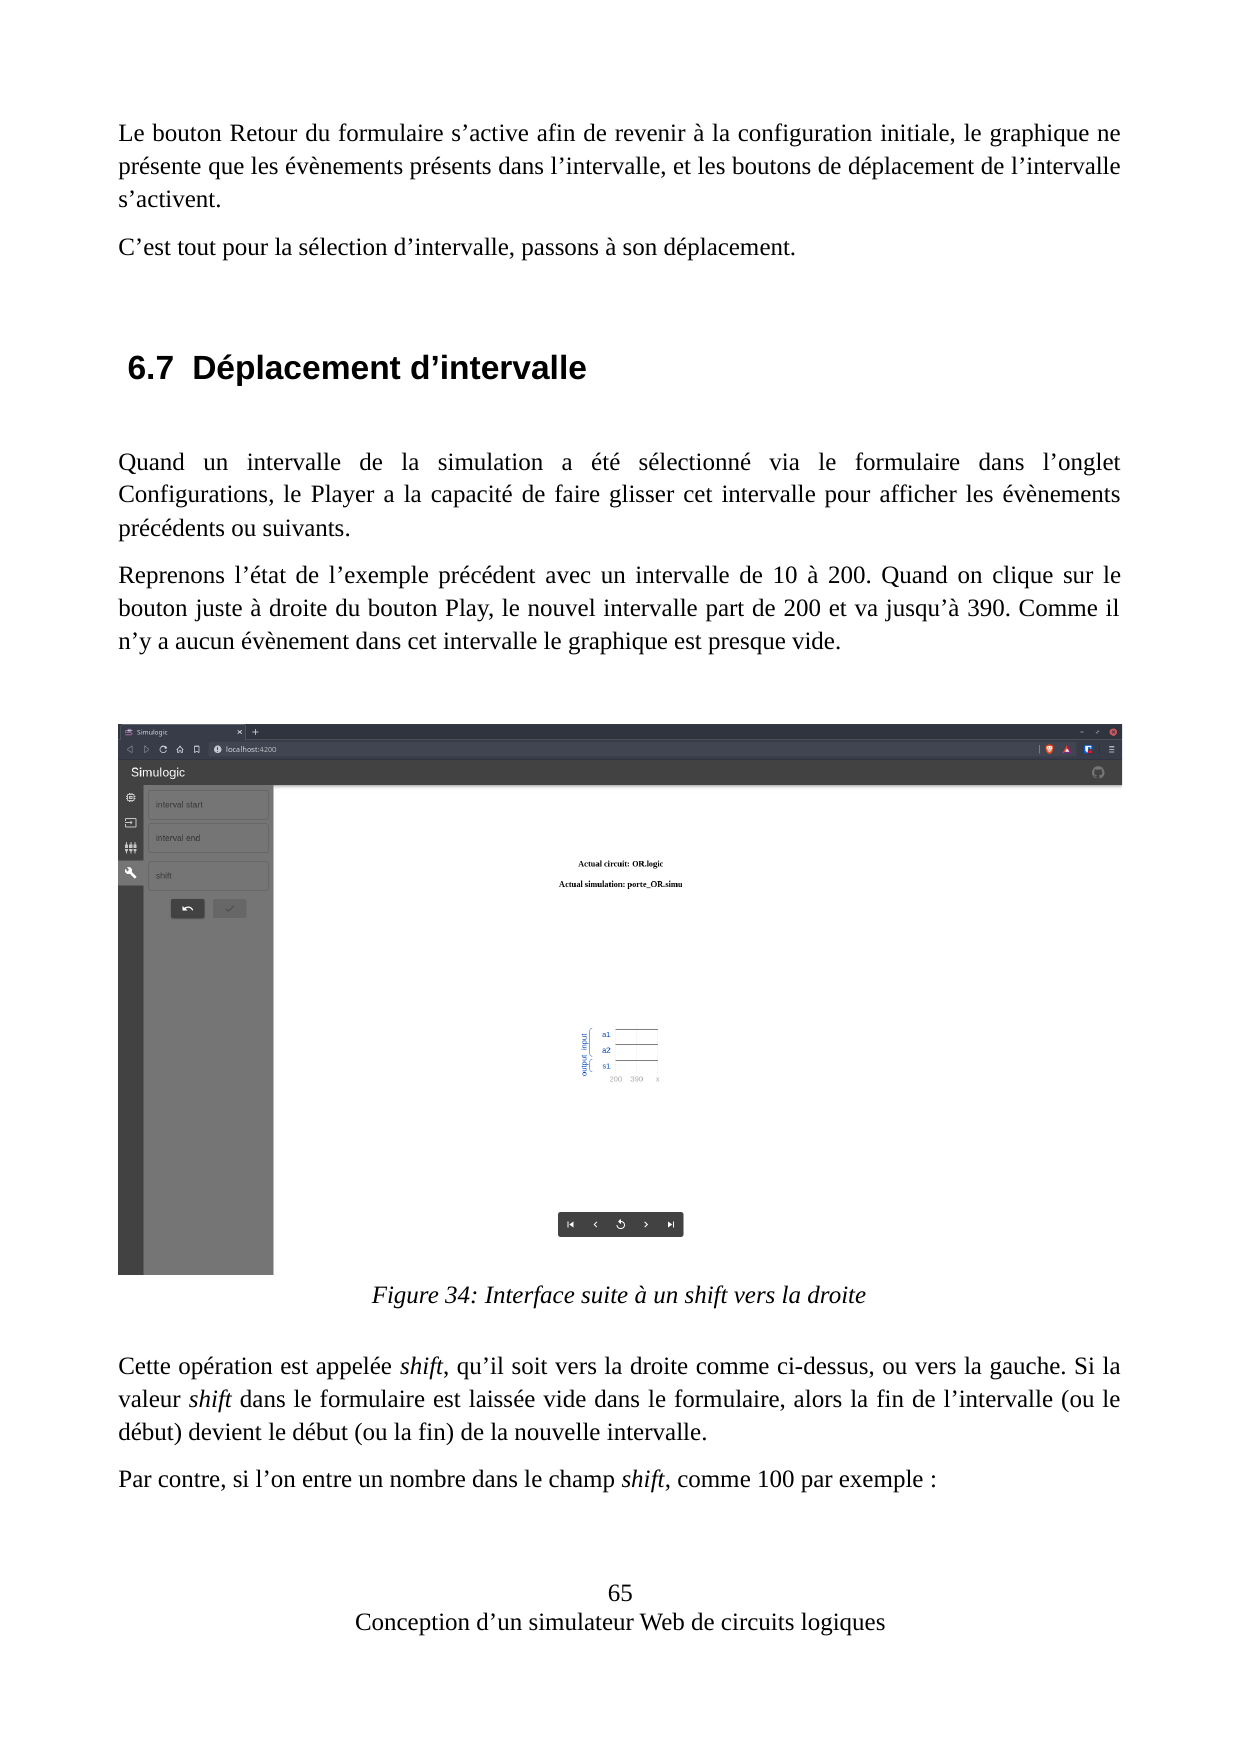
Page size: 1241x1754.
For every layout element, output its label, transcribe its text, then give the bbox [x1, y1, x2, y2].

subtitle Déplacement d’intervalle [118, 348, 1122, 386]
text Cette opération est appelée shift, qu’il soit vers la droite comme ci-dessus, ou vers la gauche. Si la valeur shift dans le formulaire est laissée vide dans le formulaire, alors la fin de l’intervalle (ou le début) devient le début (ou la fin) de la nouvelle intervalle. [118, 1309, 1122, 1446]
text Le bouton Retour du formulaire s’active afin de revenir à la configuration initiale, le graphique ne présente que les évènements présents dans l’intervalle, et les boutons de déplacement de l’intervalle s’activent. [118, 118, 1122, 213]
text Par contre, si l’on entre un nombre dans le champ shift, comme 100 par exemple : [118, 1464, 1122, 1493]
text C’est tout pour la sélection d’intervalle, passons à son déplacement. [118, 232, 1122, 261]
picture [118, 724, 1123, 1275]
text Figure 34: Interface suite à un shift vers la droite [118, 1275, 1122, 1309]
text Quand un intervalle de la simulation a été sélectionné via le formulaire dans l’onglet Configurations, le Player a la capacité de faire glisser cet intervalle pour afficher les évènements précédents ou suivants. [118, 447, 1122, 541]
text [118, 674, 1122, 724]
text Reprenons l’état de l’exemple précédent avec un intervalle de 10 à 200. Quand on clique sur le bouton juste à droite du bouton Play, le nouvel intervalle part de 200 et va jusqu’à 390. Comme il n’y a aucun évènement dans cet intervalle le graphique est presque vide. [118, 560, 1122, 655]
